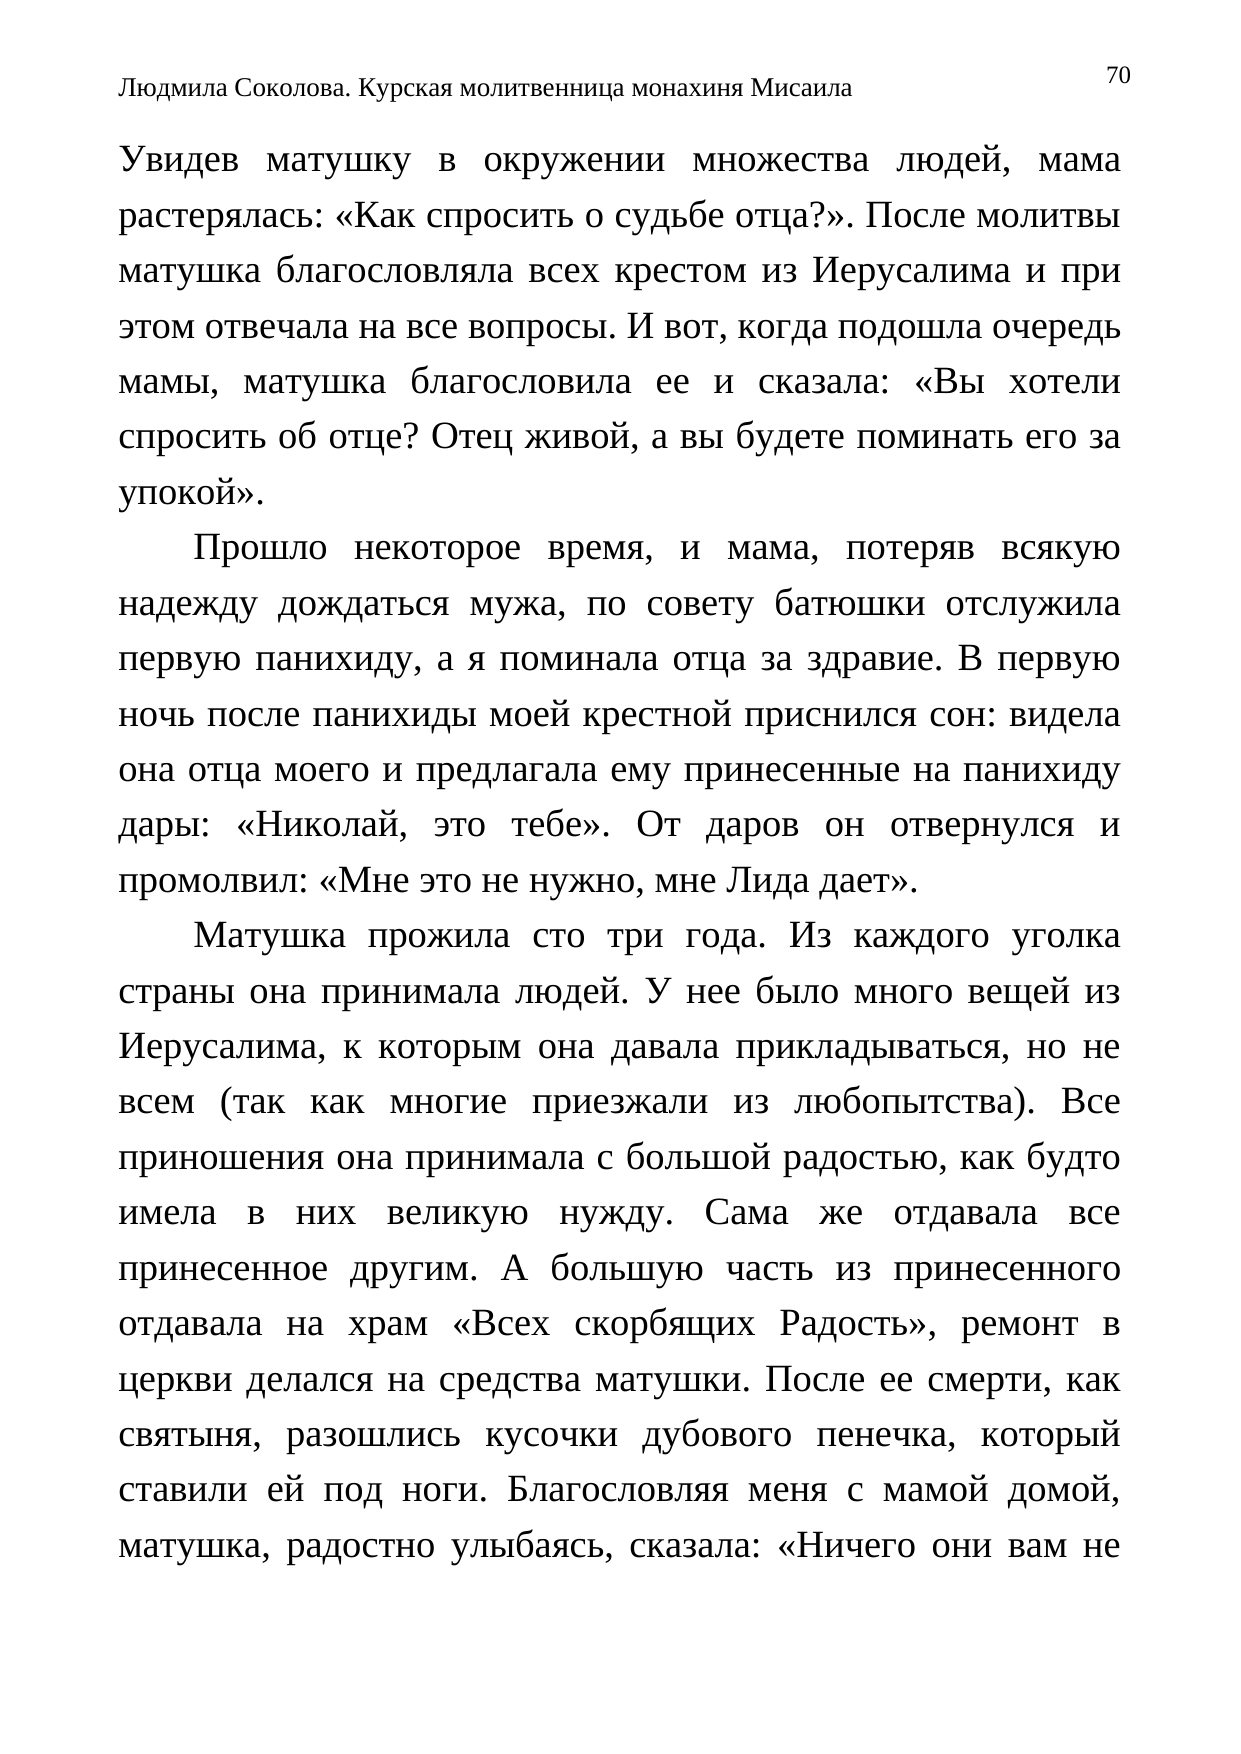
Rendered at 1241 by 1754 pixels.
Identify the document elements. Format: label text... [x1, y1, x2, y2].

text Прошло некоторое время, и мама, потеряв всякую надежду дождаться мужа, по совету батюшки отслужила первую панихиду, а я поминала отца за здравие. В первую ночь после панихиды моей крестной приснился сон: видела она отца моего и предлагала ему принесенные на панихиду дары: «Николай, это тебе». От даров он отвернулся и промолвил: «Мне это не нужно, мне Лида дает». [118, 524, 1122, 901]
text Увидев матушку в окружении множества людей, мама растерялась: «Как спросить о судьбе отца?». После молитвы матушка благословляла всех крестом из Иерусалима и при этом отвечала на все вопросы. И вот, когда подошла очередь мамы, матушка благословила ее и сказала: «Вы хотели спросить об отце? Отец живой, а вы будете поминать его за упокой». [118, 136, 1122, 513]
text Матушка прожила сто три года. Из каждого уголка страны она принимала людей. У нее было много вещей из Иерусалима, к которым она давала прикладываться, но не всем (так как многие приезжали из любопытства). Все приношения она принимала с большой радостью, как будто имела в них великую нужду. Сама же отдавала все принесенное другим. А большую часть из принесенного отдавала на храм «Всех скорбящих Радость», ремонт в церкви делался на средства матушки. После ее смерти, как святыня, разошлись кусочки дубового пенечка, который ставили ей под ноги. Благословляя меня с мамой домой, матушка, радостно улыбаясь, сказала: «Ничего они вам не [118, 912, 1122, 1566]
